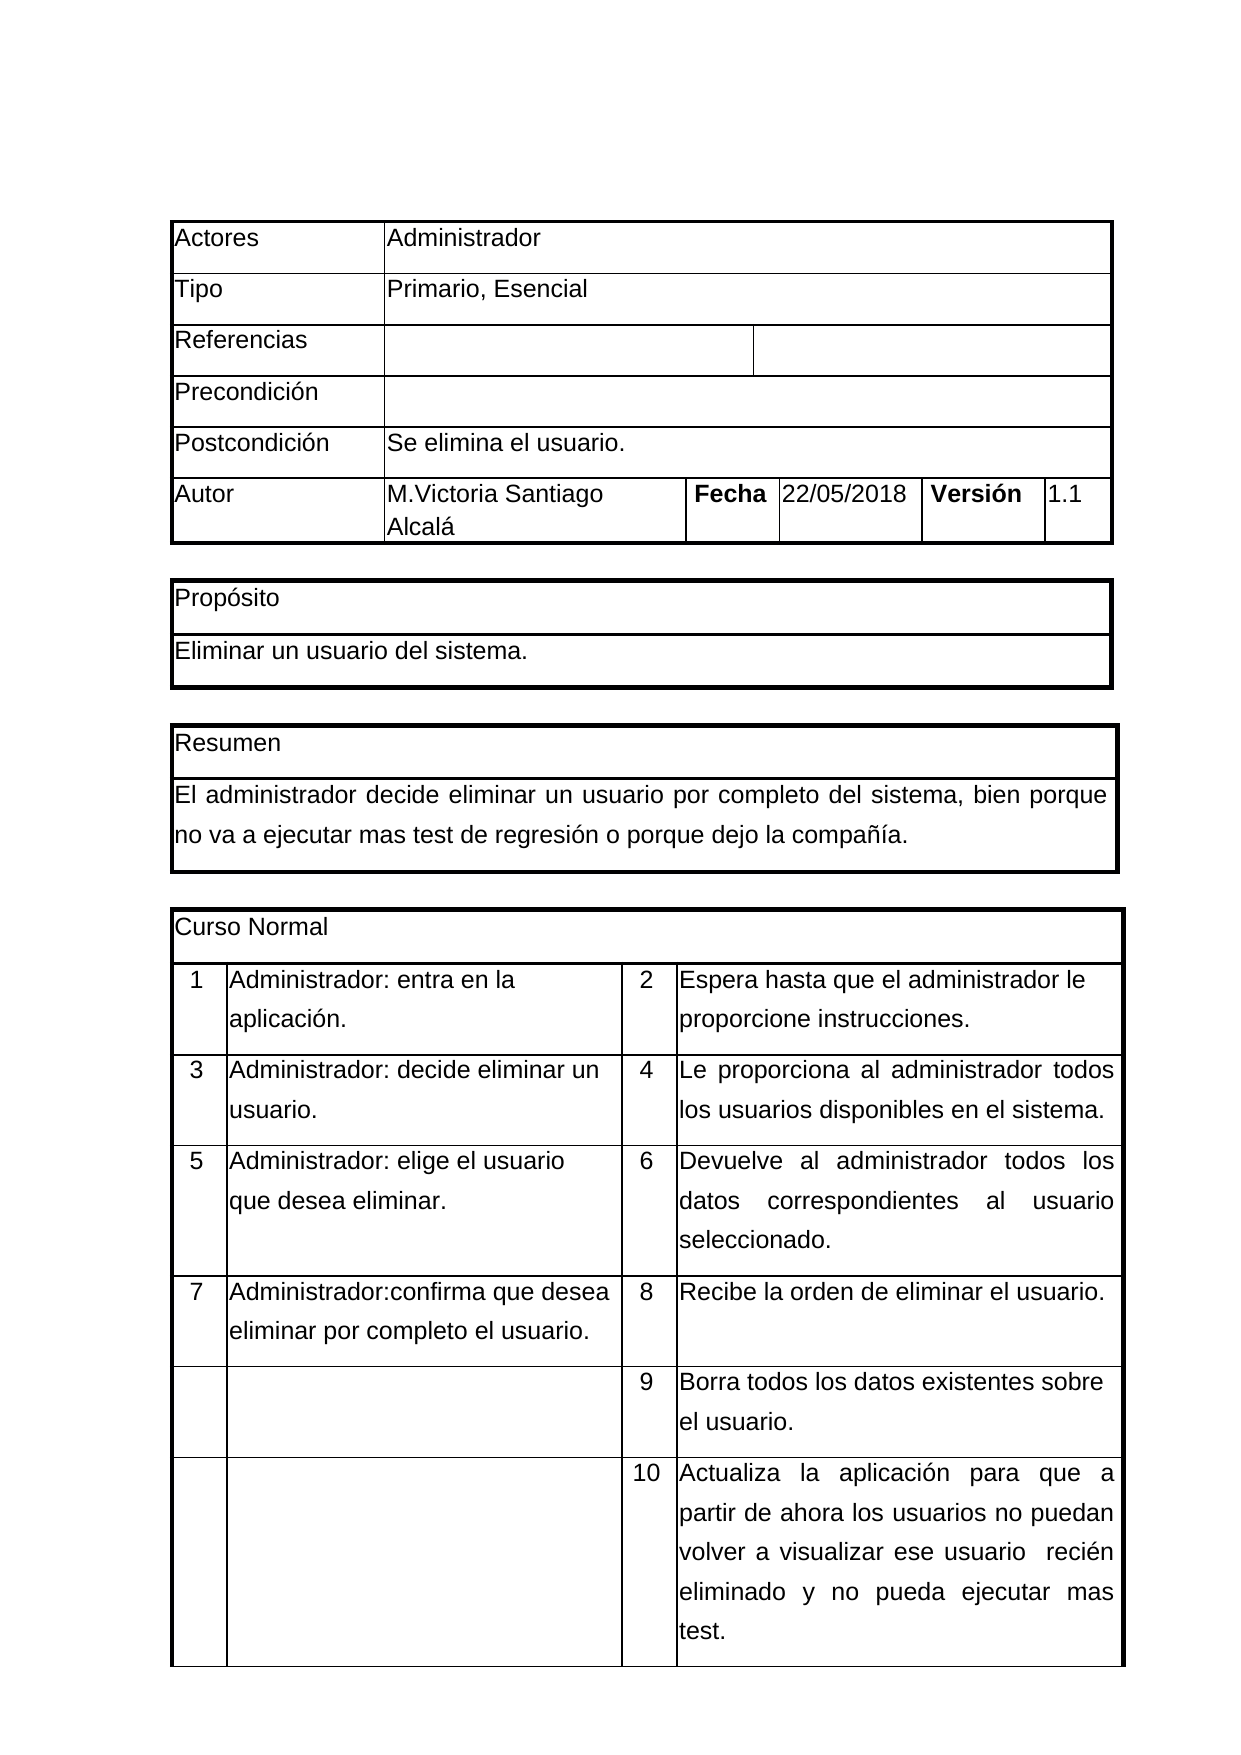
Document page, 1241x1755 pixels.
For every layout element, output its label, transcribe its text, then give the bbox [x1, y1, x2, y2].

table_cell Administrador: elige el usuario que desea eliminar. [228, 1146, 621, 1275]
table_cell [228, 1458, 621, 1666]
table_cell 22/05/2018 [780, 479, 921, 541]
table_cell 8 [623, 1277, 676, 1366]
table_cell Actualiza la aplicación para que a partir de ahora los usuarios no puedan volver a visualizar ese usuario recién eliminado y no pueda ejecutar mas test. [678, 1458, 1121, 1666]
table_cell 7 [174, 1277, 226, 1366]
table_cell Autor [174, 479, 384, 541]
table_cell Versión [923, 479, 1044, 541]
table_cell [385, 377, 1110, 426]
table_cell Referencias [174, 326, 384, 375]
table_cell [228, 1367, 621, 1456]
table_cell Se elimina el usuario. [385, 428, 1110, 477]
table_cell 4 [623, 1056, 676, 1144]
table_cell Primario, Esencial [385, 274, 1110, 324]
table_header Resumen [174, 728, 1115, 777]
table_cell Devuelve al administrador todos los datos correspondientes al usuario seleccionado. [678, 1146, 1121, 1275]
table_cell Borra todos los datos existentes sobre el usuario. [678, 1367, 1121, 1456]
table_cell [174, 1367, 226, 1456]
table_cell El administrador decide eliminar un usuario por completo del sistema, bien porque no va a ejecutar mas test de regresión o porque dejo la compañía. [174, 780, 1115, 869]
table_cell Administrador: entra en la aplicación. [228, 965, 621, 1054]
table_header Propósito [174, 583, 1109, 633]
table_cell M.Victoria Santiago Alcalá [385, 479, 685, 541]
table_header Curso Normal [174, 912, 1121, 962]
table_cell 10 [623, 1458, 676, 1666]
table_cell 5 [174, 1146, 226, 1275]
table_cell 3 [174, 1056, 226, 1144]
table_cell [174, 1458, 226, 1666]
table_cell Recibe la orden de eliminar el usuario. [678, 1277, 1121, 1366]
table_cell Postcondición [174, 428, 384, 477]
table_cell Fecha [687, 479, 779, 541]
table_cell Espera hasta que el administrador le proporcione instrucciones. [678, 965, 1121, 1054]
table_cell Actores [174, 223, 384, 273]
table_cell [754, 326, 1110, 375]
table_cell 1 [174, 965, 226, 1054]
table_cell 9 [623, 1367, 676, 1456]
table_cell Administrador:confirma que desea eliminar por completo el usuario. [228, 1277, 621, 1366]
table_cell Le proporciona al administrador todos los usuarios disponibles en el sistema. [678, 1056, 1121, 1144]
table_cell Eliminar un usuario del sistema. [174, 636, 1109, 685]
table_cell 6 [623, 1146, 676, 1275]
table_cell 2 [623, 965, 676, 1054]
table_cell Tipo [174, 274, 384, 324]
table_cell Administrador [385, 223, 1110, 273]
table_cell Administrador: decide eliminar un usuario. [228, 1056, 621, 1144]
table_cell [385, 326, 753, 375]
table_cell Precondición [174, 377, 384, 426]
table_cell 1.1 [1046, 479, 1110, 541]
